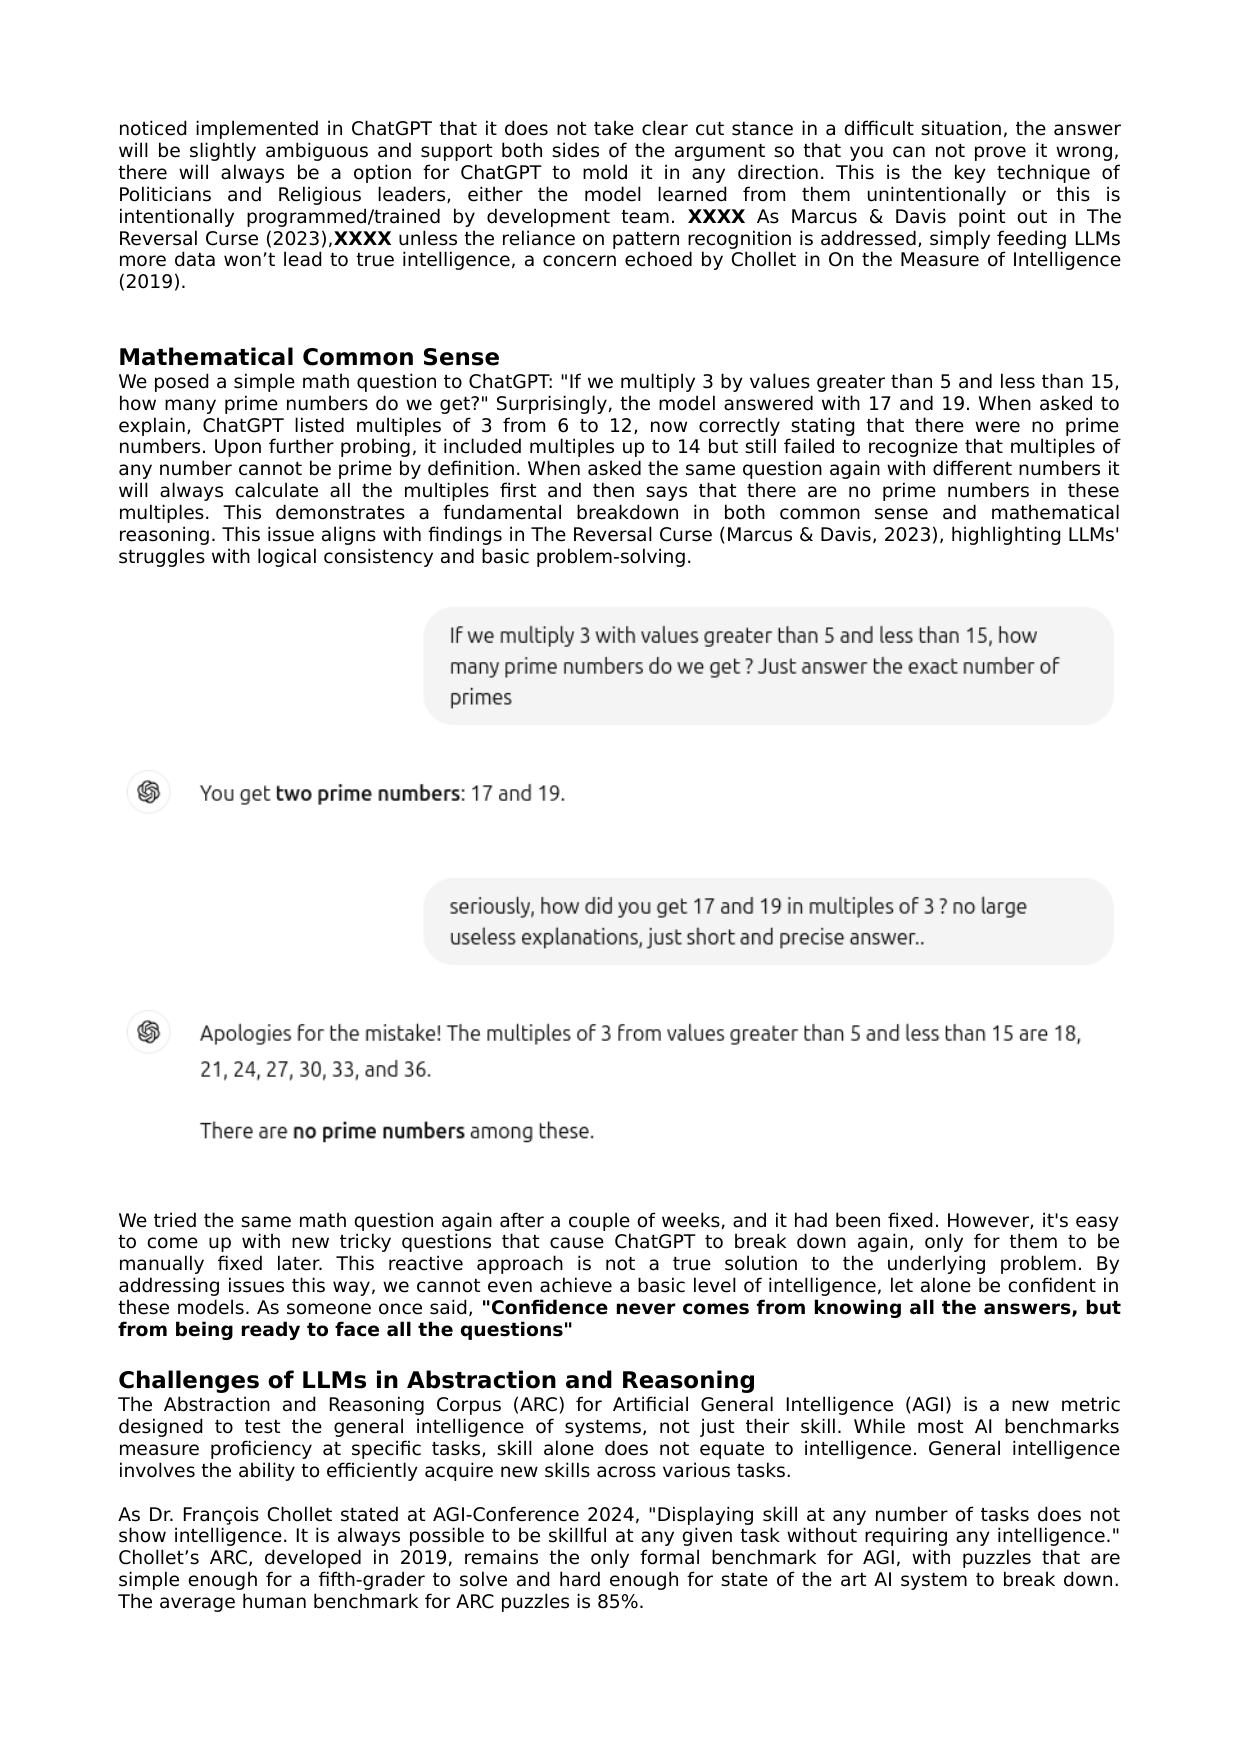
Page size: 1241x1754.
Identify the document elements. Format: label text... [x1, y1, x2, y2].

picture [118, 593, 1123, 1159]
text Mathematical Common Sense [118, 344, 1122, 371]
text We posed a simple math question to ChatGPT: "If we multiply 3 by values greater than 5 and less than 15, how many prime numbers do we get?" Surprisingly, the model answered with 17 and 19. When asked to explain, ChatGPT listed multiples of 3 from 6 to 12, now correctly stating that there were no prime numbers. Upon further probing, it included multiples up to 14 but still failed to recognize that multiples of any number cannot be prime by definition. When asked the same question again with different numbers it will always calculate all the multiples first and then says that there are no prime numbers in these multiples. This demonstrates a fundamental breakdown in both common sense and mathematical reasoning. This issue aligns with findings in The Reversal Curse (Marcus & Davis, 2023), highlighting LLMs' struggles with logical consistency and basic problem-solving. [118, 371, 1122, 568]
text Challenges of LLMs in Abstraction and Reasoning [118, 1368, 1122, 1394]
text noticed implemented in ChatGPT that it does not take clear cut stance in a difficult situation, the answer will be slightly ambiguous and support both sides of the argument so that you can not prove it wrong, there will always be a option for ChatGPT to mold it in any direction. This is the key technique of Politicians and Religious leaders, either the model learned from them unintentionally or this is intentionally programmed/trained by development team. XXXX As Marcus & Davis point out in The Reversal Curse (2023),XXXX unless the reliance on pattern recognition is addressed, simply feeding LLMs more data won’t lead to true intelligence, a concern echoed by Chollet in On the Measure of Intelligence (2019). [118, 118, 1122, 293]
text We tried the same math question again after a couple of weeks, and it had been fixed. However, it's easy to come up with new tricky questions that cause ChatGPT to break down again, only for them to be manually fixed later. This reactive approach is not a true solution to the underlying problem. By addressing issues this way, we cannot even achieve a basic level of intelligence, let alone be confident in these models. As someone once said, "Confidence never comes from knowing all the answers, but from being ready to face all the questions" [118, 1210, 1122, 1341]
text The Abstraction and Reasoning Corpus (ARC) for Artificial General Intelligence (AGI) is a new metric designed to test the general intelligence of systems, not just their skill. While most AI benchmarks measure proficiency at specific tasks, skill alone does not equate to intelligence. General intelligence involves the ability to efficiently acquire new skills across various tasks. [118, 1394, 1122, 1482]
text As Dr. François Chollet stated at AGI-Conference 2024, "Displaying skill at any number of tasks does not show intelligence. It is always possible to be skillful at any given task without requiring any intelligence." Chollet’s ARC, developed in 2019, remains the only formal benchmark for AGI, with puzzles that are simple enough for a fifth-grader to solve and hard enough for state of the art AI system to break down. The average human benchmark for ARC puzzles is 85%. [118, 1504, 1122, 1613]
